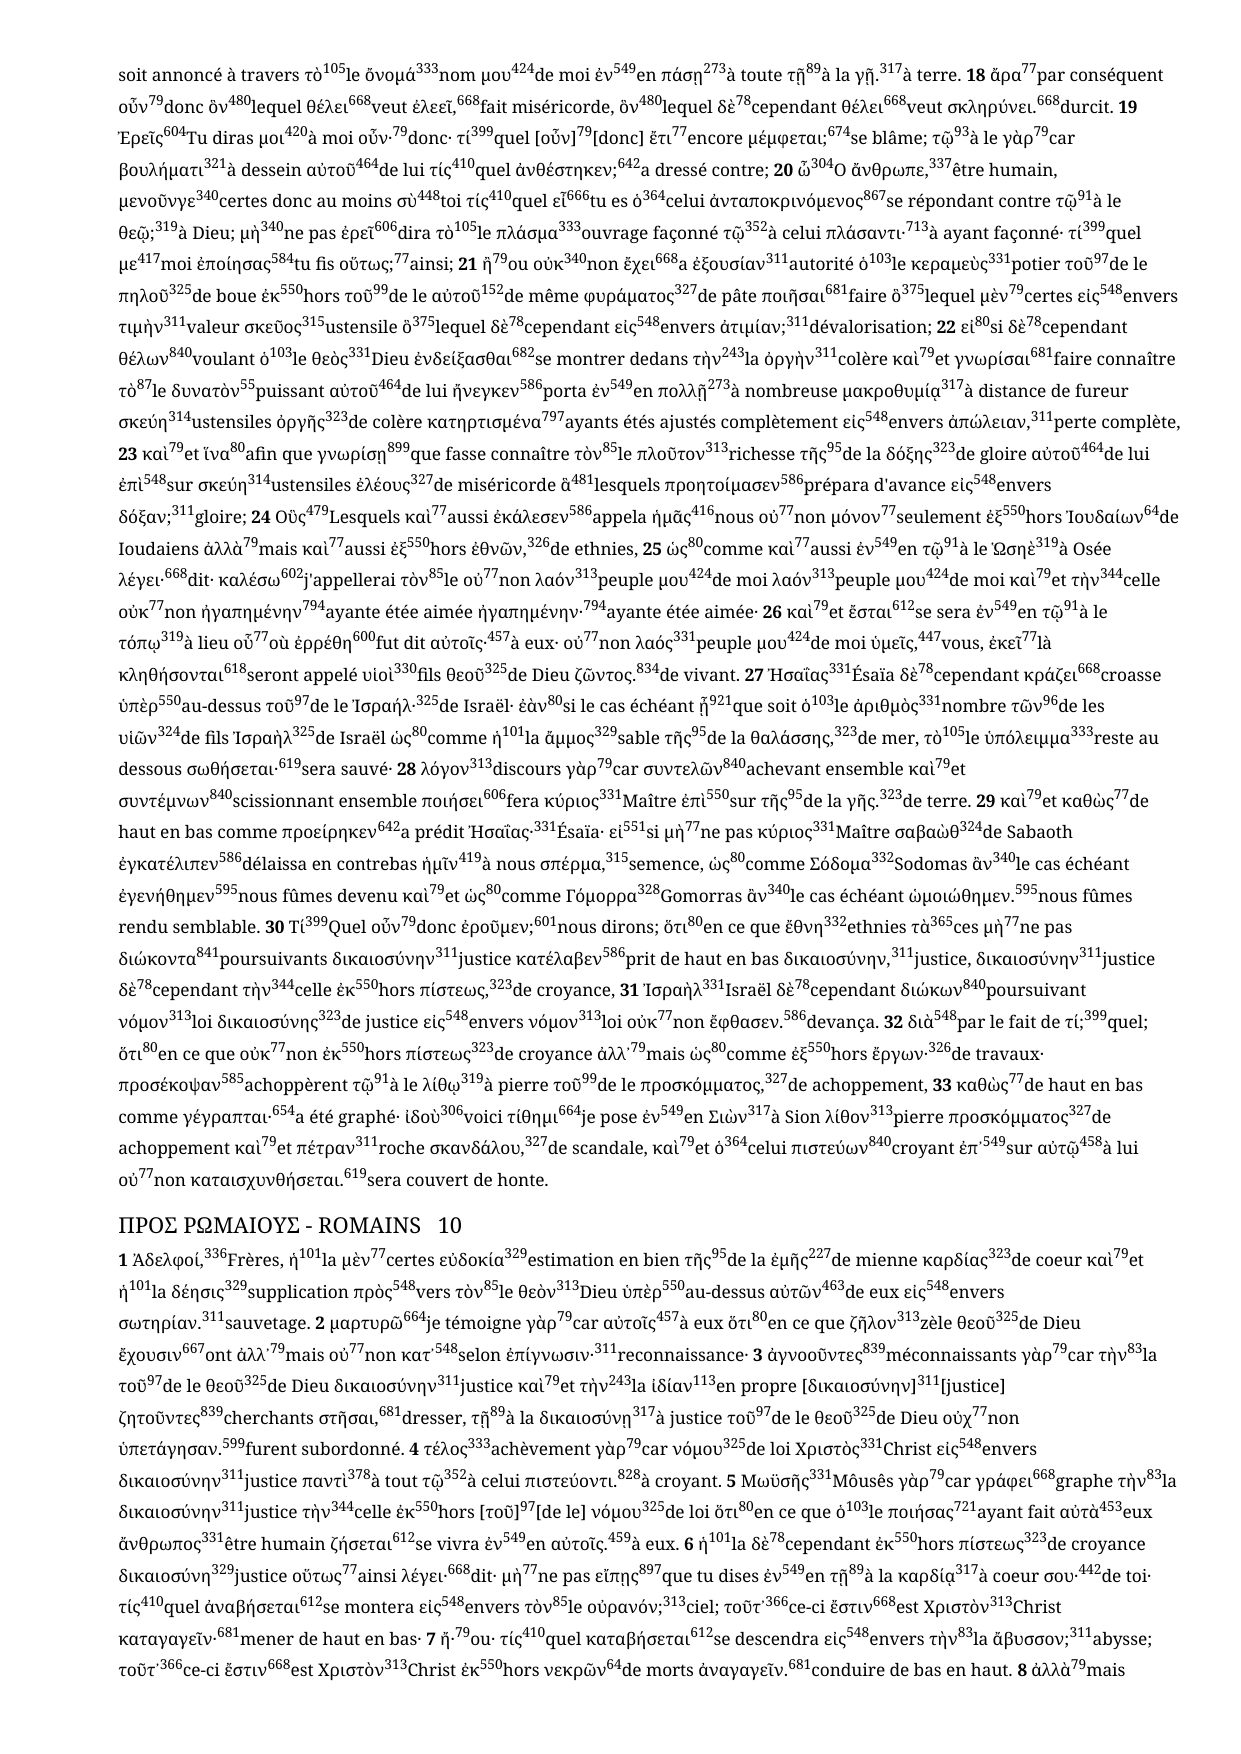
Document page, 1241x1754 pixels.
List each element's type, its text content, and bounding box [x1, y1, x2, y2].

text 1 Ἀδελφοί,336Frères, ἡ101la μὲν77certes εὐδοκία329estimation en bien τῆς95de la ἐμῆς227de mienne καρδίας323de coeur καὶ79et ἡ101la δέησις329supplication πρὸς548vers τὸν85le θεὸν313Dieu ὑπὲρ550au-dessus αὐτῶν463de eux εἰς548envers σωτηρίαν.311sauvetage. 2 μαρτυρῶ664je témoigne γὰρ79car αὐτοῖς457à eux ὅτι80en ce que ζῆλον313zèle θεοῦ325de Dieu ἔχουσιν667ont ἀλλ᾽79mais οὐ77non κατ᾽548selon ἐπίγνωσιν·311reconnaissance· 3 ἀγνοοῦντες839méconnaissants γὰρ79car τὴν83la τοῦ97de le θεοῦ325de Dieu δικαιοσύνην311justice καὶ79et τὴν243la ἰδίαν113en propre [δικαιοσύνην]311[justice] ζητοῦντες839cherchants στῆσαι,681dresser, τῇ89à la δικαιοσύνῃ317à justice τοῦ97de le θεοῦ325de Dieu οὐχ77non ὑπετάγησαν.599furent subordonné. 4 τέλος333achèvement γὰρ79car νόμου325de loi Χριστὸς331Christ εἰς548envers δικαιοσύνην311justice παντὶ378à tout τῷ352à celui πιστεύοντι.828à croyant. 5 Μωϋσῆς331Môusês γὰρ79car γράφει668graphe τὴν83la δικαιοσύνην311justice τὴν344celle ἐκ550hors [τοῦ]97[de le] νόμου325de loi ὅτι80en ce que ὁ103le ποιήσας721ayant fait αὐτὰ453eux ἄνθρωπος331être humain ζήσεται612se vivra ἐν549en αὐτοῖς.459à eux. 6 ἡ101la δὲ78cependant ἐκ550hors πίστεως323de croyance δικαιοσύνη329justice οὕτως77ainsi λέγει·668dit· μὴ77ne pas εἴπῃς897que tu dises ἐν549en τῇ89à la καρδίᾳ317à coeur σου·442de toi· τίς410quel ἀναβήσεται612se montera εἰς548envers τὸν85le οὐρανόν;313ciel; τοῦτ᾽366ce-ci ἔστιν668est Χριστὸν313Christ καταγαγεῖν·681mener de haut en bas· 7 ἤ·79ou· τίς410quel καταβήσεται612se descendra εἰς548envers τὴν83la ἄβυσσον;311abysse; τοῦτ᾽366ce-ci ἔστιν668est Χριστὸν313Christ ἐκ550hors νεκρῶν64de morts ἀναγαγεῖν.681conduire de bas en haut. 8 ἀλλὰ79mais τί399quel λέγει;668dit; ἐγγύς77proche σου442de toi τὸ105le ῥῆμά333oral ἐστιν668est ἐν549en τῷ93à le στόματί321à bouche σου442de toi καὶ79et ἐν549en τῇ89à la καρδίᾳ317à coeur σου,442de toi, τοῦτ᾽366ce-ci ἔστιν668est τὸ105le ῥῆμα333oral τῆς95de la πίστεως323de croyance ὃ482lequel κηρύσσομεν.663nous annonçons. 9 ὅτι80en ce que ἐὰν80si le cas échéant ὁμολογήσῃς897que tu avoues ἐν549en τῷ93à le στόματί321à bouche σου442de toi κύριον313Maître Ἰησοῦν313Iésous καὶ79et πιστεύσῃς897que tu croies ἐν549en τῇ89à la καρδίᾳ317à coeur σου442de toi ὅτι80en ce que ὁ103le θεὸς331Dieu αὐτὸν452lui ἤγειρεν586éveilla ἐκ550hors νεκρῶν,64de morts, σωθήσῃ·617tu seras sauvé· 10 καρδίᾳ317à coeur γὰρ79car πιστεύεται680est cru εἰς548envers δικαιοσύνην,311justice, στόματι321à bouche δὲ78cependant ὁμολογεῖται680est avoué εἰς548envers σωτηρίαν.311sauvetage. 11 λέγει668dit γὰρ79car ἡ101la γραφή·329graphe· πᾶς390tout ὁ364celui πιστεύων840croyant ἐπ᾽549sur αὐτῷ458à lui οὐ77non καταισχυνθήσεται.619sera couvert de honte. 12 οὐ77non γάρ79car ἐστιν668est διαστολὴ329diastole Ἰουδαίου65de Ioudaien τε79en outre καὶ79et Ἕλληνος,325de Hellèn, ὁ103le γὰρ79car αὐτὸς156même κύριος331Maître πάντων,383de tous, πλουτῶν840étant riche εἰς548envers πάντας372tous τοὺς345ceux ἐπικαλουμένους848se surnommants αὐτόν·452lui· 13 πᾶς390tout γὰρ79car ὃς498lequel ἂν340le cas échéant ἐπικαλέσηται905que se surnomme τὸ87le ὄνομα315nom κυρίου325de Maître σωθήσεται.619sera sauvé. 14 Πῶς77Comment? οὖν79donc ἐπικαλέσωνται904que se surnomment εἰς548envers ὃν480lequel οὐκ77non ἐπίστευσαν;585crurent; πῶς77comment? δὲ78cependant πιστεύσωσιν898que croient οὗ492de lequel οὐκ77non ἤκουσαν;585écoutèrent; πῶς77comment? δὲ78cependant ἀκούσωσιν898que écoutent χωρὶς552séparément κηρύσσοντος;834de annonçant; 15 πῶς77comment? δὲ78cependant κηρύξωσιν898que annoncent ἐὰν80si le cas échéant μὴ77ne pas ἀποσταλῶσιν;910que soient envoyé; καθὼς77de haut en bas comme γέγραπται·654a été graphé· ὡς77comme ὡραῖοι46épanouis οἱ102les πόδες330pieds τῶν357de ceux εὐαγγελιζομένων860de se évangélisants [τὰ]86[les] ἀγαθά.54bons. 16 Ἀλλ᾽79Mais οὐ77non πάντες389tous ὑπήκουσαν585écoutèrent en soumission τῷ93à le εὐαγγελίῳ.321à évangile. Ἠσαΐας331Ésaïa γὰρ79car λέγει·668dit· κύριε,337Maître, τίς410quel ἐπίστευσεν586crut τῇ89à la ἀκοῇ317à écoute ἡμῶν;423de nous; 17 ἄρα77par conséquent ἡ101la πίστις329croyance ἐξ550hors ἀκοῆς,323de écoute, ἡ101la δὲ78cependant ἀκοὴ329écoute διὰ550par ῥήματος327de oral Χριστοῦ.325de Christ. 18 ἀλλὰ79mais λέγω,664je dis, μὴ340ne pas οὐκ77non ἤκουσαν;585écoutèrent; μενοῦνγε·340certes donc au moins· εἰς548envers πᾶσαν267toute τὴν83la γῆν311terre ἐξῆλθεν586sortit ὁ103le φθόγγος331son αὐτῶν463de eux καὶ79et εἰς548envers τὰ86les πέρατα314limites τῆς95de la οἰκουμένης323de écoumène τὰ104les ῥήματα332oraux αὐτῶν.463de eux. 19 ἀλλὰ79mais λέγω,664je dis, μὴ340ne pas Ἰσραὴλ331Israël οὐκ77non ἔγνω;586connut; πρῶτος71premier Μωϋσῆς331Môusês λέγει·668dit· ἐγὼ431moi παραζηλώσω602je zélerai à côté ὑμᾶς436vous ἐπ᾽549sur οὐκ77non ἔθνει,321à ethnie, ἐπ᾽549sur ἔθνει321à ethnie ἀσυνέτῳ12à sans capable de comprendre παροργιῶ602je mettrai en colère côte à côte ὑμᾶς.436vous. 20 Ἠσαΐας331Ésaïa δὲ78cependant ἀποτολμᾷ668enhardit καὶ79et λέγει·668dit· εὑρέθην596je fus trouvé [ἐν]549[en] τοῖς351à ceux ἐμὲ417moi μὴ77ne pas ζητοῦσιν,827à cherchants, ἐμφανὴς47visible dedans ἐγενόμην588je me devins τοῖς351à ceux ἐμὲ417moi μὴ77ne pas ἐπερωτῶσιν.827à surinterrogeants. 21 πρὸς548vers δὲ78cependant τὸν85le Ἰσραὴλ313Israël λέγει·668dit· ὅλην267toute entière τὴν83la ἡμέραν311journée ἐξεπέτασα582je tendis au dehors τὰς82les χεῖράς310mains μου424de moi πρὸς548vers λαὸν313peuple ἀπειθοῦντα822désobéissant καὶ79et ἀντιλέγοντα.822contredisant. [118, 1244, 1181, 1682]
text ΠΡΟΣ ΡΩΜΑΙΟΥΣ - ROMAINS 10 [118, 1210, 1181, 1240]
text 1 Ἀλήθειαν311Vérité λέγω664je dis ἐν549en Χριστῷ,319à Christ, οὐ77non ψεύδομαι,670je me mens, συμμαρτυρούσης832de témoignante avec μοι420à moi τῆς95de la συνειδήσεώς323de conscience μου424de moi ἐν549en πνεύματι321à souffle ἁγίῳ,12à saint, 2 ὅτι80en ce que λύπη329tristesse μοί420à moi ἐστιν668est μεγάλη45grande καὶ79et ἀδιάλειπτος20incessant ὀδύνη329douleur τῇ89à la καρδίᾳ317à coeur μου.424de moi. 3 ηὐχόμην627je me souhaitais γὰρ79car ἀνάθεμα333anathème εἶναι689être αὐτὸς513moi-même ἐγὼ431moi ἀπὸ550au loin τοῦ97de le Χριστοῦ325de Christ ὑπὲρ550au-dessus τῶν96de les ἀδελφῶν324de frères μου424de moi τῶν96de les συγγενῶν64de congénitaux μου424de moi κατὰ548selon σάρκα,311chair, 4 οἵτινές497lesquels des quelconques εἰσιν667sont Ἰσραηλῖται,330Israélites, ὧν491de lesquels ἡ101la υἱοθεσία329adoption comme fils καὶ79et ἡ101la δόξα329gloire καὶ79et αἱ100les διαθῆκαι328dispositions καὶ79et ἡ101la νομοθεσία329législation καὶ79et ἡ101la λατρεία329adoration καὶ79et αἱ100les ἐπαγγελίαι,328promesses, 5 ὧν491de lesquels οἱ102les πατέρες330pères καὶ79et ἐξ550hors ὧν491de lesquels ὁ103le Χριστὸς331Christ τὸ366ce κατὰ548selon σάρκα,311chair, ὁ364celui ὢν840étant ἐπὶ550sur πάντων385de tous θεὸς331Dieu εὐλογητὸς47élogié εἰς548envers τοὺς84les αἰῶνας,312ères, ἀμήν.304amen. 6 Οὐχ77Non οἷον500tel que δὲ78cependant ὅτι80en ce que ἐκπέπτωκεν642a tombé dehors ὁ103le λόγος331discours τοῦ97de le θεοῦ.325de Dieu. οὐ77non γὰρ79car πάντες286tous οἱ363ceux ἐξ550hors Ἰσραὴλ325de Israël οὗτοι363ceux-ci Ἰσραήλ·331Israël· 7 οὐδ᾽79non cependant ὅτι80en ce que εἰσὶν667sont σπέρμα333semence Ἀβραὰμ325de Abraam πάντες389tous τέκνα,332enfants, ἀλλ᾽·79mais· ἐν549en Ἰσαὰκ319à Isaak κληθήσεταί619sera appelé σοι439à toi σπέρμα.333semence. 8 τοῦτ᾽366ce-ci ἔστιν,668est, οὐ77non τὰ104les τέκνα332enfants τῆς95de la σαρκὸς323de chair ταῦτα365ces-ci τέκνα332enfants τοῦ97de le θεοῦ325de Dieu ἀλλὰ79mais τὰ104les τέκνα332enfants τῆς95de la ἐπαγγελίας323de promesse λογίζεται680est calculé εἰς548envers σπέρμα.315semence. 9 ἐπαγγελίας323de promesse γὰρ79car ὁ103le λόγος331discours οὗτος·156celui-ci· κατὰ548selon τὸν85le καιρὸν313moment τοῦτον138celui-ci ἐλεύσομαι608je me viendrai καὶ79et ἔσται612se sera τῇ89à la Σάρρᾳ317à Sarra υἱός.331fils. 10 Οὐ77Non μόνον77seulement δέ,78cependant, ἀλλὰ79mais καὶ77aussi Ῥεβέκκα329Rebekka ἐξ550hors ἑνὸς65de un κοίτην311couche ἔχουσα,838ayante, Ἰσαὰκ325de Isaak τοῦ97de le πατρὸς325de père ἡμῶν·423de nous· 11 μήπω77ne pas encore γὰρ79car γεννηθέντων753de ayants étés engendrés μηδὲ79ni cependant πραξάντων715de ayants pratiqués τι271un quelconque ἀγαθὸν55bon ἢ79ou φαῦλον,55dérisoire, ἵνα80afin que ἡ101la κατ᾽548selon ἐκλογὴν311élection πρόθεσις329proposition τοῦ97de le θεοῦ325de Dieu μένῃ,921que reste, 12 οὐκ77non ἐξ550hors ἔργων326de travaux ἀλλ᾽79mais ἐκ550hors τοῦ358de celui καλοῦντος,834de appelant, ἐρρέθη600fut dit αὐτῇ456à elle ὅτι80en ce que ὁ103le μείζων71plus grand δουλεύσει606sera esclave τῷ91à le ἐλάσσονι,59à moindre, 13 καθὼς77de haut en bas comme γέγραπται·654a été graphé· τὸν85le Ἰακὼβ313Iakob ἠγάπησα,582j'aimai, τὸν85le δὲ78cependant Ἠσαῦ313Esaü ἐμίσησα.582je haïs. 14 Τί399Quel οὖν79donc ἐροῦμεν;601nous dirons; μὴ340ne pas ἀδικία329injustice παρὰ549à côté τῷ91à le θεῷ;319à Dieu; μὴ77ne pas γένοιτο.696que se devienne. 15 τῷ91à le Μωϋσεῖ319à Môusês γὰρ79car λέγει·668dit· ἐλεήσω602je ferai miséricorde ὃν480lequel ἂν340le cas échéant ἐλεῶ917que je fasse miséricorde καὶ79et οἰκτειρήσω602je compassionnerai ὃν480lequel ἂν340le cas échéant οἰκτείρω.917que je compassionne. 16 ἄρα77par conséquent οὖν79donc οὐ77non τοῦ358de celui θέλοντος834de voulant οὐδὲ79non cependant τοῦ358de celui τρέχοντος834de courant ἀλλὰ79mais τοῦ358de celui ἐλεῶντος834de faisant miséricorde θεοῦ.325de Dieu. 17 λέγει668dit γὰρ79car ἡ101la γραφὴ329graphe τῷ91à le Φαραὼ319à Pharaon ὅτι80en ce que εἰς548envers αὐτὸ348même τοῦτο140ce-ci ἐξήγειρά582j'éveillai dehors σε437toi ὅπως80de telle manière que ἐνδείξωμαι901que je me montre dedans ἐν549en σοὶ439à toi τὴν83la δύναμίν311puissance μου424de moi καὶ79et ὅπως80de telle manière que διαγγελῇ911que soit annoncé à travers τὸ105le ὄνομά333nom μου424de moi ἐν549en πάσῃ273à toute τῇ89à la γῇ.317à terre. 18 ἄρα77par conséquent οὖν79donc ὃν480lequel θέλει668veut ἐλεεῖ,668fait miséricorde, ὃν480lequel δὲ78cependant θέλει668veut σκληρύνει.668durcit. 19 Ἐρεῖς604Tu diras μοι420à moi οὖν·79donc· τί399quel [οὖν]79[donc] ἔτι77encore μέμφεται;674se blâme; τῷ93à le γὰρ79car βουλήματι321à dessein αὐτοῦ464de lui τίς410quel ἀνθέστηκεν;642a dressé contre; 20 ὦ304O ἄνθρωπε,337être humain, μενοῦνγε340certes donc au moins σὺ448toi τίς410quel εἶ666tu es ὁ364celui ἀνταποκρινόμενος867se répondant contre τῷ91à le θεῷ;319à Dieu; μὴ340ne pas ἐρεῖ606dira τὸ105le πλάσμα333ouvrage façonné τῷ352à celui πλάσαντι·713à ayant façonné· τί399quel με417moi ἐποίησας584tu fis οὕτως;77ainsi; 21 ἢ79ou οὐκ340non ἔχει668a ἐξουσίαν311autorité ὁ103le κεραμεὺς331potier τοῦ97de le πηλοῦ325de boue ἐκ550hors τοῦ99de le αὐτοῦ152de même φυράματος327de pâte ποιῆσαι681faire ὃ375lequel μὲν79certes εἰς548envers τιμὴν311valeur σκεῦος315ustensile ὃ375lequel δὲ78cependant εἰς548envers ἀτιμίαν;311dévalorisation; 22 εἰ80si δὲ78cependant θέλων840voulant ὁ103le θεὸς331Dieu ἐνδείξασθαι682se montrer dedans τὴν243la ὀργὴν311colère καὶ79et γνωρίσαι681faire connaître τὸ87le δυνατὸν55puissant αὐτοῦ464de lui ἤνεγκεν586porta ἐν549en πολλῇ273à nombreuse μακροθυμίᾳ317à distance de fureur σκεύη314ustensiles ὀργῆς323de colère κατηρτισμένα797ayants étés ajustés complètement εἰς548envers ἀπώλειαν,311perte complète, 23 καὶ79et ἵνα80afin que γνωρίσῃ899que fasse connaître τὸν85le πλοῦτον313richesse τῆς95de la δόξης323de gloire αὐτοῦ464de lui ἐπὶ548sur σκεύη314ustensiles ἐλέους327de miséricorde ἃ481lesquels προητοίμασεν586prépara d'avance εἰς548envers δόξαν;311gloire; 24 Οὓς479Lesquels καὶ77aussi ἐκάλεσεν586appela ἡμᾶς416nous οὐ77non μόνον77seulement ἐξ550hors Ἰουδαίων64de Ioudaiens ἀλλὰ79mais καὶ77aussi ἐξ550hors ἐθνῶν,326de ethnies, 25 ὡς80comme καὶ77aussi ἐν549en τῷ91à le Ὡσηὲ319à Osée λέγει·668dit· καλέσω602j'appellerai τὸν85le οὐ77non λαόν313peuple μου424de moi λαόν313peuple μου424de moi καὶ79et τὴν344celle οὐκ77non ἠγαπημένην794ayante étée aimée ἠγαπημένην·794ayante étée aimée· 26 καὶ79et ἔσται612se sera ἐν549en τῷ91à le τόπῳ319à lieu οὗ77où ἐρρέθη600fut dit αὐτοῖς·457à eux· οὐ77non λαός331peuple μου424de moi ὑμεῖς,447vous, ἐκεῖ77là κληθήσονται618seront appelé υἱοὶ330fils θεοῦ325de Dieu ζῶντος.834de vivant. 27 Ἠσαΐας331Ésaïa δὲ78cependant κράζει668croasse ὑπὲρ550au-dessus τοῦ97de le Ἰσραήλ·325de Israël· ἐὰν80si le cas échéant ᾖ921que soit ὁ103le ἀριθμὸς331nombre τῶν96de les υἱῶν324de fils Ἰσραὴλ325de Israël ὡς80comme ἡ101la ἄμμος329sable τῆς95de la θαλάσσης,323de mer, τὸ105le ὑπόλειμμα333reste au dessous σωθήσεται·619sera sauvé· 28 λόγον313discours γὰρ79car συντελῶν840achevant ensemble καὶ79et συντέμνων840scissionnant ensemble ποιήσει606fera κύριος331Maître ἐπὶ550sur τῆς95de la γῆς.323de terre. 29 καὶ79et καθὼς77de haut en bas comme προείρηκεν642a prédit Ἠσαΐας·331Ésaïa· εἰ551si μὴ77ne pas κύριος331Maître σαβαὼθ324de Sabaoth ἐγκατέλιπεν586délaissa en contrebas ἡμῖν419à nous σπέρμα,315semence, ὡς80comme Σόδομα332Sodomas ἂν340le cas échéant ἐγενήθημεν595nous fûmes devenu καὶ79et ὡς80comme Γόμορρα328Gomorras ἂν340le cas échéant ὡμοιώθημεν.595nous fûmes rendu semblable. 30 Τί399Quel οὖν79donc ἐροῦμεν;601nous dirons; ὅτι80en ce que ἔθνη332ethnies τὰ365ces μὴ77ne pas διώκοντα841poursuivants δικαιοσύνην311justice κατέλαβεν586prit de haut en bas δικαιοσύνην,311justice, δικαιοσύνην311justice δὲ78cependant τὴν344celle ἐκ550hors πίστεως,323de croyance, 31 Ἰσραὴλ331Israël δὲ78cependant διώκων840poursuivant νόμον313loi δικαιοσύνης323de justice εἰς548envers νόμον313loi οὐκ77non ἔφθασεν.586devança. 32 διὰ548par le fait de τί;399quel; ὅτι80en ce que οὐκ77non ἐκ550hors πίστεως323de croyance ἀλλ᾽79mais ὡς80comme ἐξ550hors ἔργων·326de travaux· προσέκοψαν585achoppèrent τῷ91à le λίθῳ319à pierre τοῦ99de le προσκόμματος,327de achoppement, 33 καθὼς77de haut en bas comme γέγραπται·654a été graphé· ἰδοὺ306voici τίθημι664je pose ἐν549en Σιὼν317à Sion λίθον313pierre προσκόμματος327de achoppement καὶ79et πέτραν311roche σκανδάλου,327de scandale, καὶ79et ὁ364celui πιστεύων840croyant ἐπ᾽549sur αὐτῷ458à lui οὐ77non καταισχυνθήσεται.619sera couvert de honte. [118, 59, 1181, 1191]
